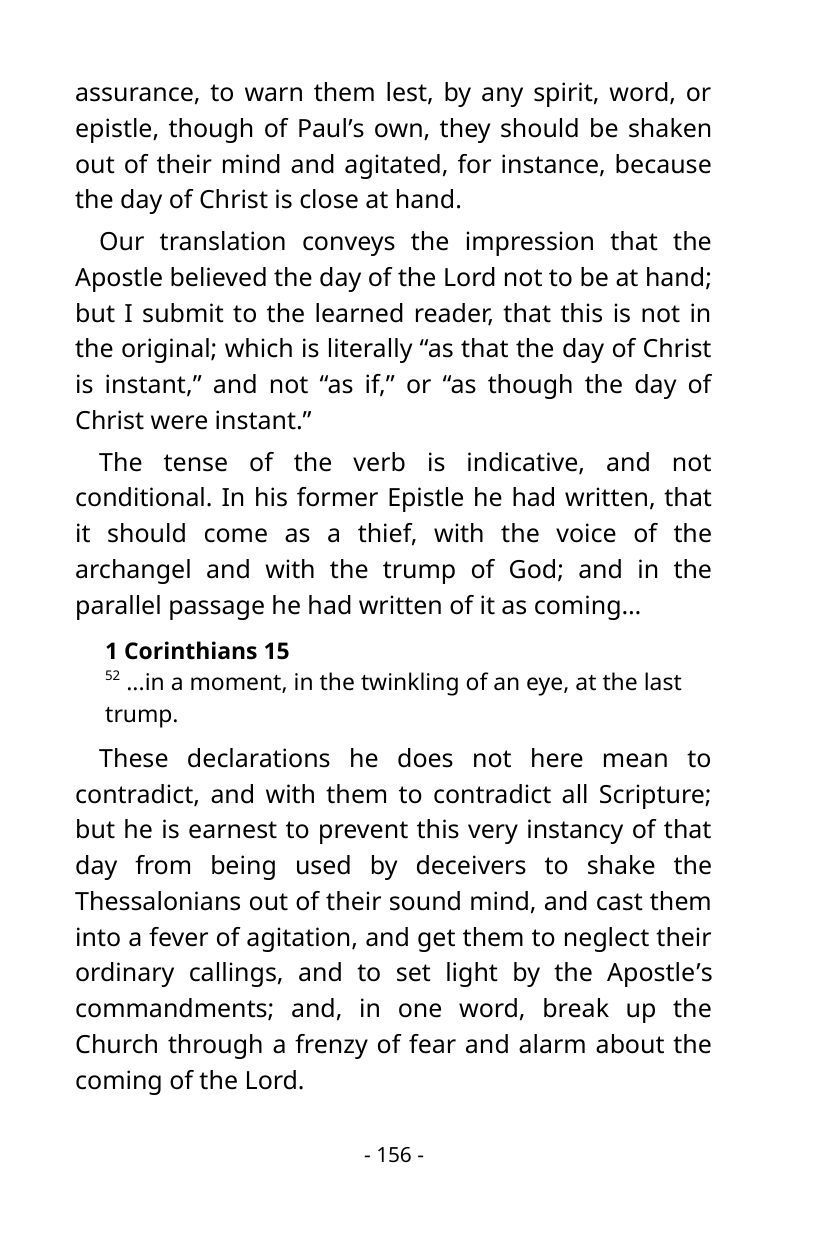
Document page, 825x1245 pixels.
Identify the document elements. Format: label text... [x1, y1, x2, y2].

text 52 ...in a moment, in the twinkling of an eye, at the last trump. [105, 666, 682, 729]
text The tense of the verb is indicative, and not conditional. In his former Epistle he had written, that it should come as a thief, with the voice of the archangel and with the trump of God; and in the parallel passage he had written of it as coming… [75, 444, 712, 621]
text 1 Corinthians 15 [105, 635, 712, 666]
text assurance, to warn them lest, by any spirit, word, or epistle, though of Paul’s own, they should be shaken out of their mind and agitated, for instance, because the day of Christ is close at hand. [75, 75, 712, 216]
text Our translation conveys the impression that the Apostle believed the day of the Lord not to be at hand; but I submit to the learned reader, that this is not in the original; which is literally “as that the day of Christ is instant,” and not “as if,” or “as though the day of Christ were instant.” [75, 224, 712, 437]
text These declarations he does not here mean to contradict, and with them to contradict all Scripture; but he is earnest to prevent this very instancy of that day from being used by deceivers to shake the Thessalonians out of their sound mind, and cast them into a fever of agitation, and get them to neglect their ordinary callings, and to set light by the Apostle’s commandments; and, in one word, break up the Church through a frenzy of fear and alarm about the coming of the Lord. [75, 741, 712, 1096]
